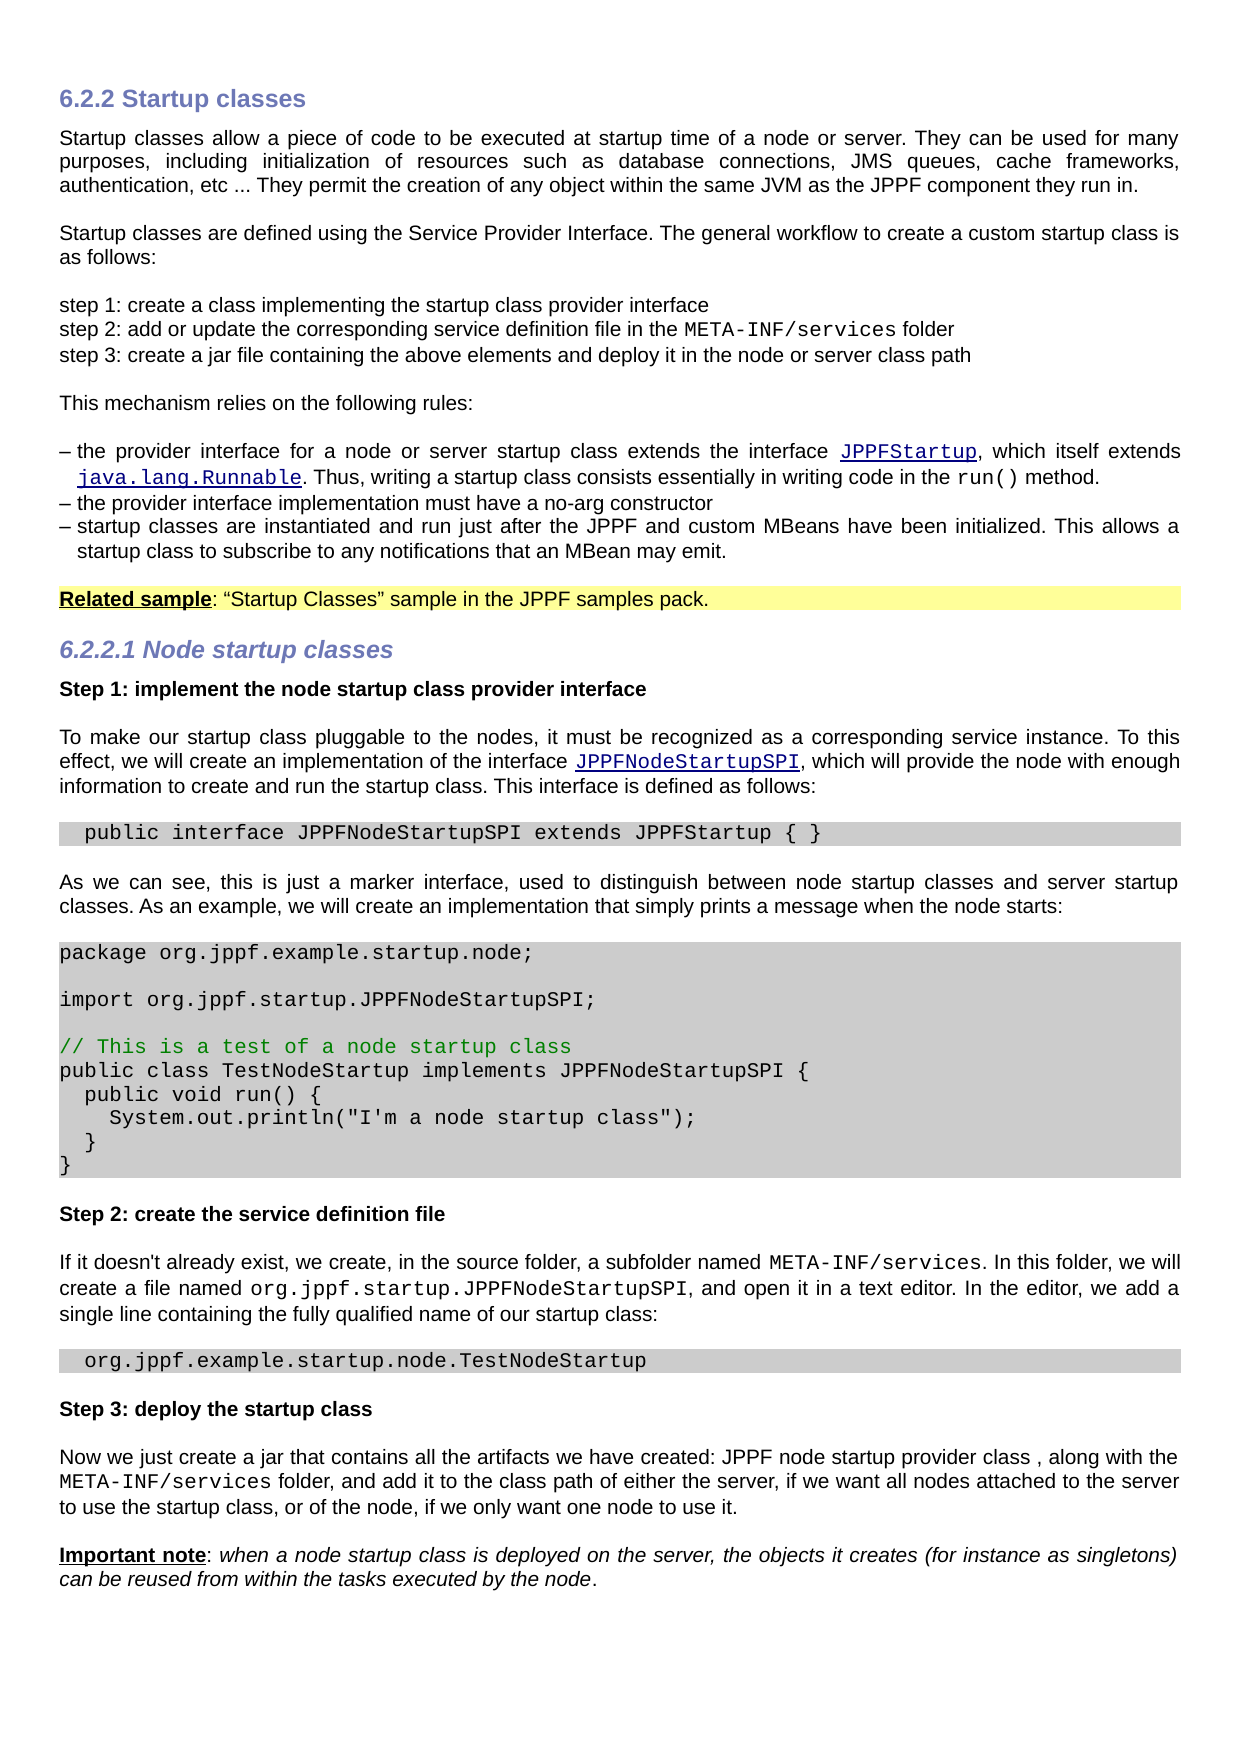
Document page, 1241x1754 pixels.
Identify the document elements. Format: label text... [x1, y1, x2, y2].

text step 1: create a class implementing the startup class provider interface [59, 293, 1181, 317]
text Startup classes are defined using the Service Provider Interface. The general workflow to create a custom startup class is as follows: [59, 221, 1181, 269]
text org.jppf.example.startup.node.TestNodeStartup [59, 1349, 1181, 1373]
text This mechanism relies on the following rules: [59, 391, 1181, 415]
text step 2: add or update the corresponding service definition file in the META-INF/services folder [59, 317, 1181, 343]
text public class TestNodeStartup implements JPPFNodeStartupSPI { [59, 1060, 1181, 1083]
text package org.jppf.example.startup.node; [59, 942, 1181, 965]
text public void run() { [59, 1083, 1181, 1107]
text Startup classes allow a piece of code to be executed at startup time of a node or server. They can be used for many purposes, including initialization of resources such as database connections, JMS queues, cache frameworks, authentication, etc ... They permit the creation of any object within the same JVM as the JPPF component they run in. [59, 125, 1181, 197]
list the provider interface implementation must have a no-arg constructor [59, 490, 1181, 514]
list the provider interface for a node or server startup class extends the interface JPPFStartup, which itself extends java.lang.Runnable. Thus, writing a startup class consists essentially in writing code in the run() method. [59, 439, 1181, 490]
text step 3: create a jar file containing the above elements and deploy it in the node or server class path [59, 343, 1181, 367]
list startup classes are instantiated and run just after the JPPF and custom MBeans have been initialized. This allows a startup class to subscribe to any notifications that an MBean may emit. [59, 514, 1181, 562]
text // This is a test of a node startup class [59, 1036, 1181, 1060]
text As we can see, this is just a marker interface, used to distinguish between node startup classes and server startup classes. As an example, we will create an implementation that simply prints a message when the node starts: [59, 870, 1181, 918]
text System.out.println("I'm a node startup class"); [59, 1107, 1181, 1131]
text If it doesn't already exist, we create, in the source folder, a subfolder named META-INF/services. In this folder, we will create a file named org.jppf.startup.JPPFNodeStartupSPI, and open it in a text editor. In the editor, we add a single line containing the fully qualified name of our startup class: [59, 1250, 1181, 1326]
subtitle Startup classes [59, 84, 1181, 113]
text } [59, 1131, 1181, 1154]
text Step 3: deploy the startup class [59, 1397, 1181, 1421]
text Now we just create a jar that contains all the artifacts we have created: JPPF node startup provider class , along with the META-INF/services folder, and add it to the class path of either the server, if we want all nodes attached to the server to use the startup class, or of the node, if we only want one node to use it. [59, 1445, 1181, 1519]
text } [59, 1154, 1181, 1178]
text import org.jppf.startup.JPPFNodeStartupSPI; [59, 989, 1181, 1013]
text public interface JPPFNodeStartupSPI extends JPPFStartup { } [59, 822, 1181, 846]
subtitle Node startup classes [59, 635, 1181, 664]
text Step 2: create the service definition file [59, 1202, 1181, 1226]
text Related sample: “Startup Classes” sample in the JPPF samples pack. [59, 586, 1181, 610]
text Step 1: implement the node startup class provider interface [59, 677, 1181, 701]
text Important note: when a node startup class is deployed on the server, the objects it creates (for instance as singletons) can be reused from within the tasks executed by the node. [59, 1543, 1181, 1591]
text To make our startup class pluggable to the nodes, it must be recognized as a corresponding service instance. To this effect, we will create an implementation of the interface JPPFNodeStartupSPI, which will provide the node with enough information to create and run the startup class. This interface is defined as follows: [59, 724, 1181, 798]
